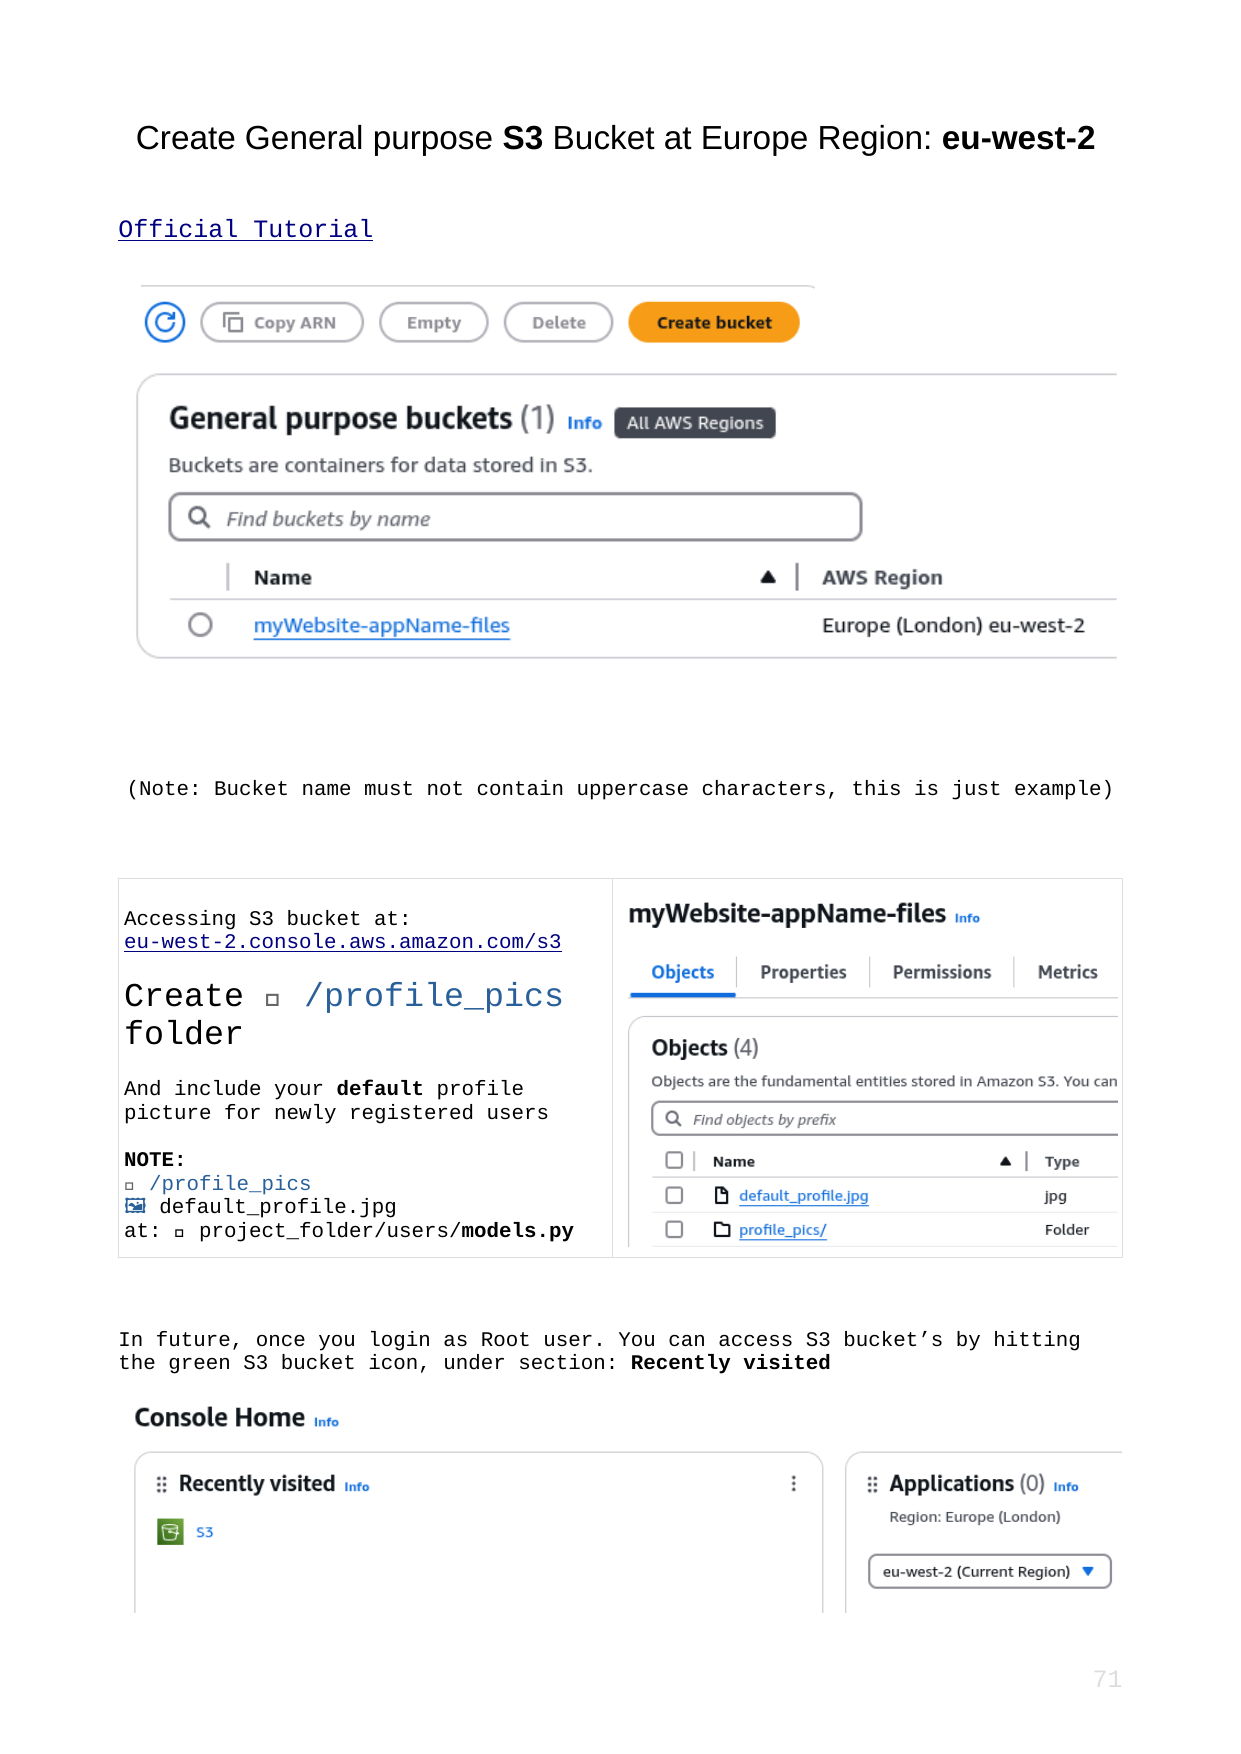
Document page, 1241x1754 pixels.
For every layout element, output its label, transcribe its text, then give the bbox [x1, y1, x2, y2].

picture [123, 280, 1117, 668]
text (Note: Bucket name must not contain uppercase characters, this is just example) [118, 778, 1122, 802]
picture [118, 1399, 1123, 1613]
picture [616, 884, 1118, 1247]
table_header [118, 264, 1122, 389]
table_header Accessing S3 bucket at: eu-west-2.console.aws.amazon.com/s3 Create 📁 /profile_pics folder And include your default profile picture for newly registered users NOTE: 📁 /profile_pics 🖼️ default_profile.jpg at: 📝 project_folder/users/models.py [119, 879, 612, 1257]
subtitle Create General purpose S3 Bucket at Europe Region: eu-west-2 [118, 118, 1122, 157]
text In future, once you login as Root user. You can access S3 bucket’s by hitting the green S3 bucket icon, under section: Recently visited [118, 1329, 1122, 1376]
table_header [613, 879, 1122, 1257]
table_cell [118, 389, 1122, 703]
text Official Tutorial [118, 217, 1122, 245]
